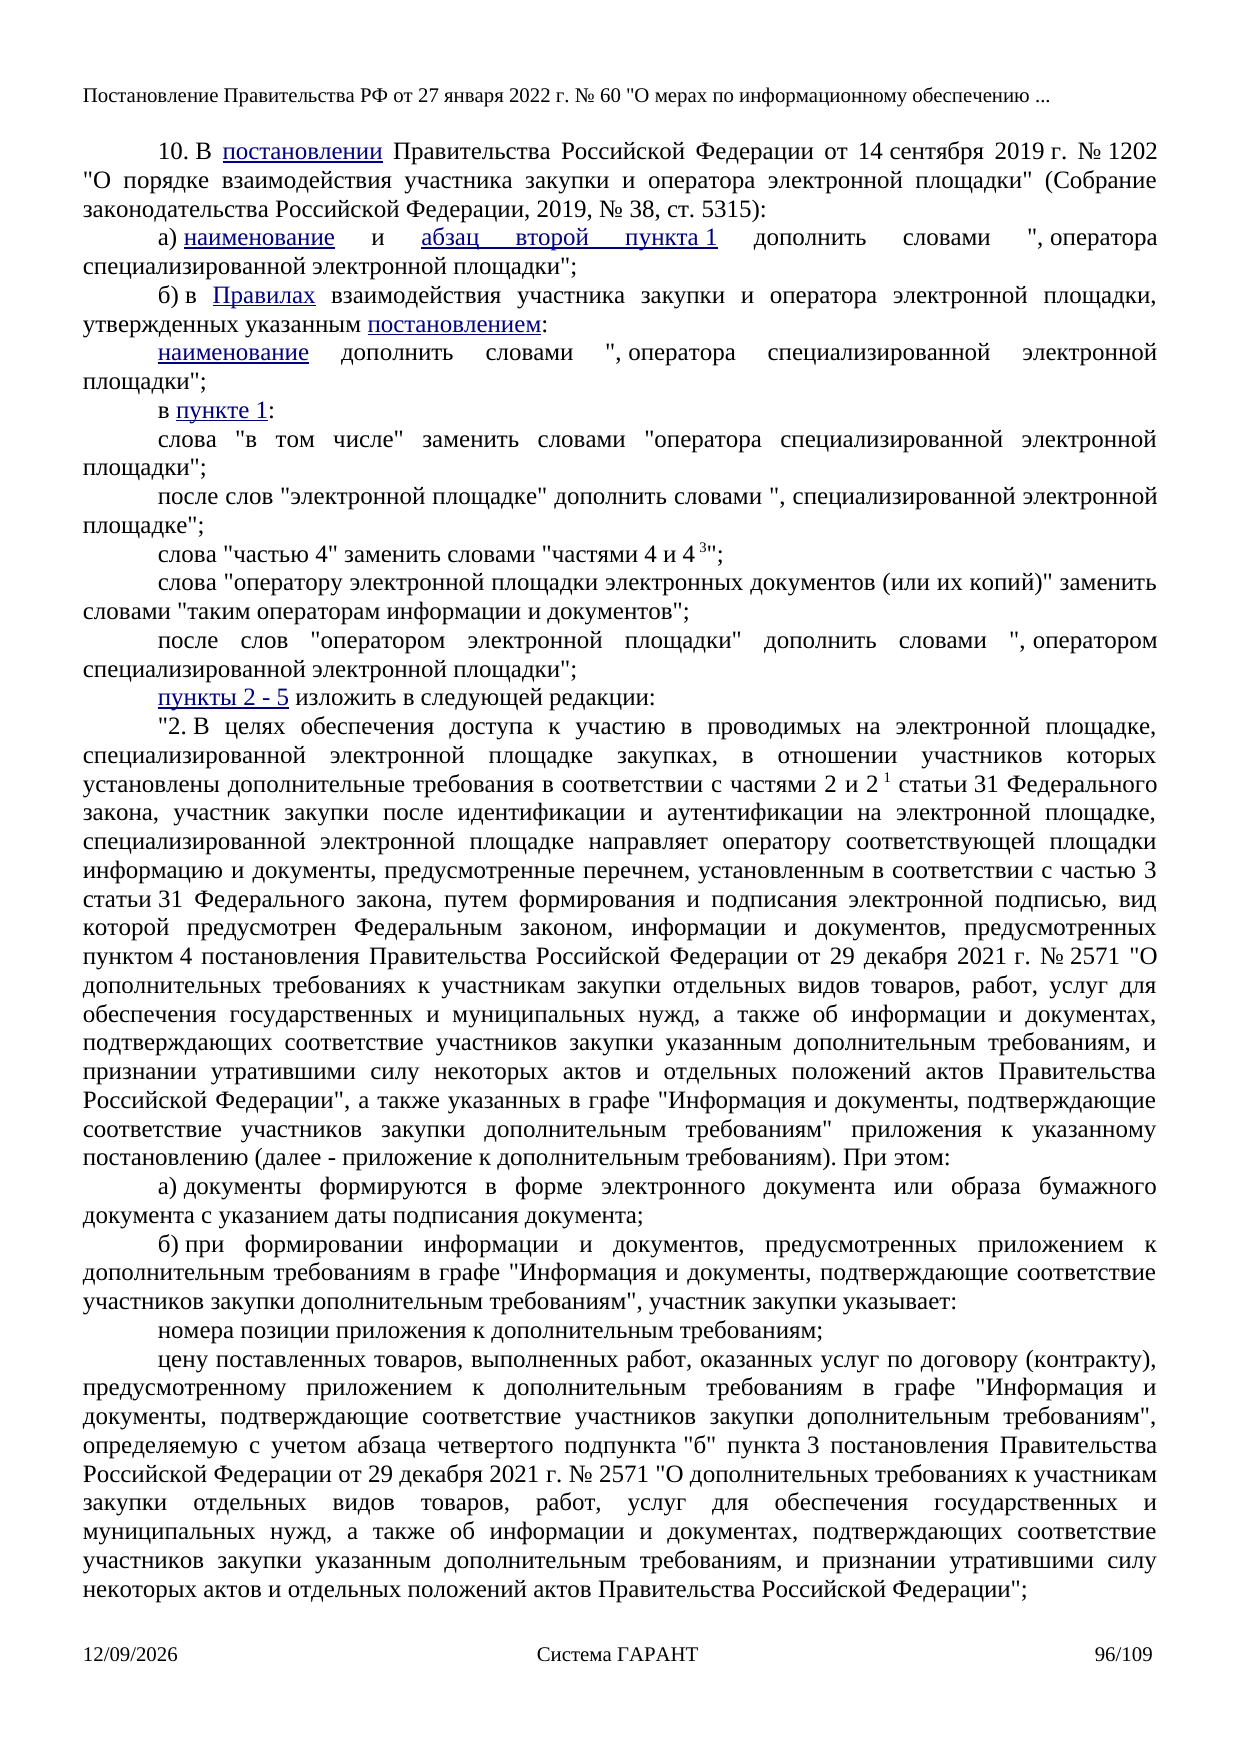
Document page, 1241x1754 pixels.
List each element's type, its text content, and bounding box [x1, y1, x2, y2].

text наименование дополнить словами ", оператора специализированной электронной площадки"; [83, 337, 1157, 395]
text после слов "оператором электронной площадки" дополнить словами ", оператором специализированной электронной площадки"; [83, 625, 1157, 682]
text слова "в том числе" заменить словами "оператора специализированной электронной площадки"; [83, 424, 1157, 481]
text 10. В постановлении Правительства Российской Федерации от 14 сентября 2019 г. № 1202 "О порядке взаимодействия участника закупки и оператора электронной площадки" (Собрание законодательства Российской Федерации, 2019, № 38, ст. 5315): [83, 136, 1157, 222]
text а) наименование и абзац второй пункта 1 дополнить словами ", оператора специализированной электронной площадки"; [83, 222, 1157, 280]
text б) в Правилах взаимодействия участника закупки и оператора электронной площадки, утвержденных указанным постановлением: [83, 280, 1157, 337]
text "2. В целях обеспечения доступа к участию в проводимых на электронной площадке, специализированной электронной площадке закупках, в отношении участников которых установлены дополнительные требования в соответствии с частями 2 и 2 1 статьи 31 Федерального закона, участник закупки после идентификации и аутентификации на электронной площадке, специализированной электронной площадке направляет оператору соответствующей площадки информацию и документы, предусмотренные перечнем, установленным в соответствии с частью 3 статьи 31 Федерального закона, путем формирования и подписания электронной подписью, вид которой предусмотрен Федеральным законом, информации и документов, предусмотренных пунктом 4 постановления Правительства Российской Федерации от 29 декабря 2021 г. № 2571 "О дополнительных требованиях к участникам закупки отдельных видов товаров, работ, услуг для обеспечения государственных и муниципальных нужд, а также об информации и документах, подтверждающих соответствие участников закупки указанным дополнительным требованиям, и признании утратившими силу некоторых актов и отдельных положений актов Правительства Российской Федерации", а также указанных в графе "Информация и документы, подтверждающие соответствие участников закупки дополнительным требованиям" приложения к указанному постановлению (далее - приложение к дополнительным требованиям). При этом: [83, 711, 1157, 1171]
text пункты 2 - 5 изложить в следующей редакции: [83, 682, 1157, 711]
text слова "частью 4" заменить словами "частями 4 и 4 3"; [83, 539, 1157, 567]
text номера позиции приложения к дополнительным требованиям; [83, 1315, 1157, 1344]
text слова "оператору электронной площадки электронных документов (или их копий)" заменить словами "таким операторам информации и документов"; [83, 567, 1157, 625]
text а) документы формируются в форме электронного документа или образа бумажного документа с указанием даты подписания документа; [83, 1171, 1157, 1229]
text после слов "электронной площадке" дополнить словами ", специализированной электронной площадке"; [83, 481, 1157, 539]
text в пункте 1: [83, 395, 1157, 424]
text б) при формировании информации и документов, предусмотренных приложением к дополнительным требованиям в графе "Информация и документы, подтверждающие соответствие участников закупки дополнительным требованиям", участник закупки указывает: [83, 1229, 1157, 1315]
text цену поставленных товаров, выполненных работ, оказанных услуг по договору (контракту), предусмотренному приложением к дополнительным требованиям в графе "Информация и документы, подтверждающие соответствие участников закупки дополнительным требованиям", определяемую с учетом абзаца четвертого подпункта "б" пункта 3 постановления Правительства Российской Федерации от 29 декабря 2021 г. № 2571 "О дополнительных требованиях к участникам закупки отдельных видов товаров, работ, услуг для обеспечения государственных и муниципальных нужд, а также об информации и документах, подтверждающих соответствие участников закупки указанным дополнительным требованиям, и признании утратившими силу некоторых актов и отдельных положений актов Правительства Российской Федерации"; [83, 1344, 1157, 1602]
